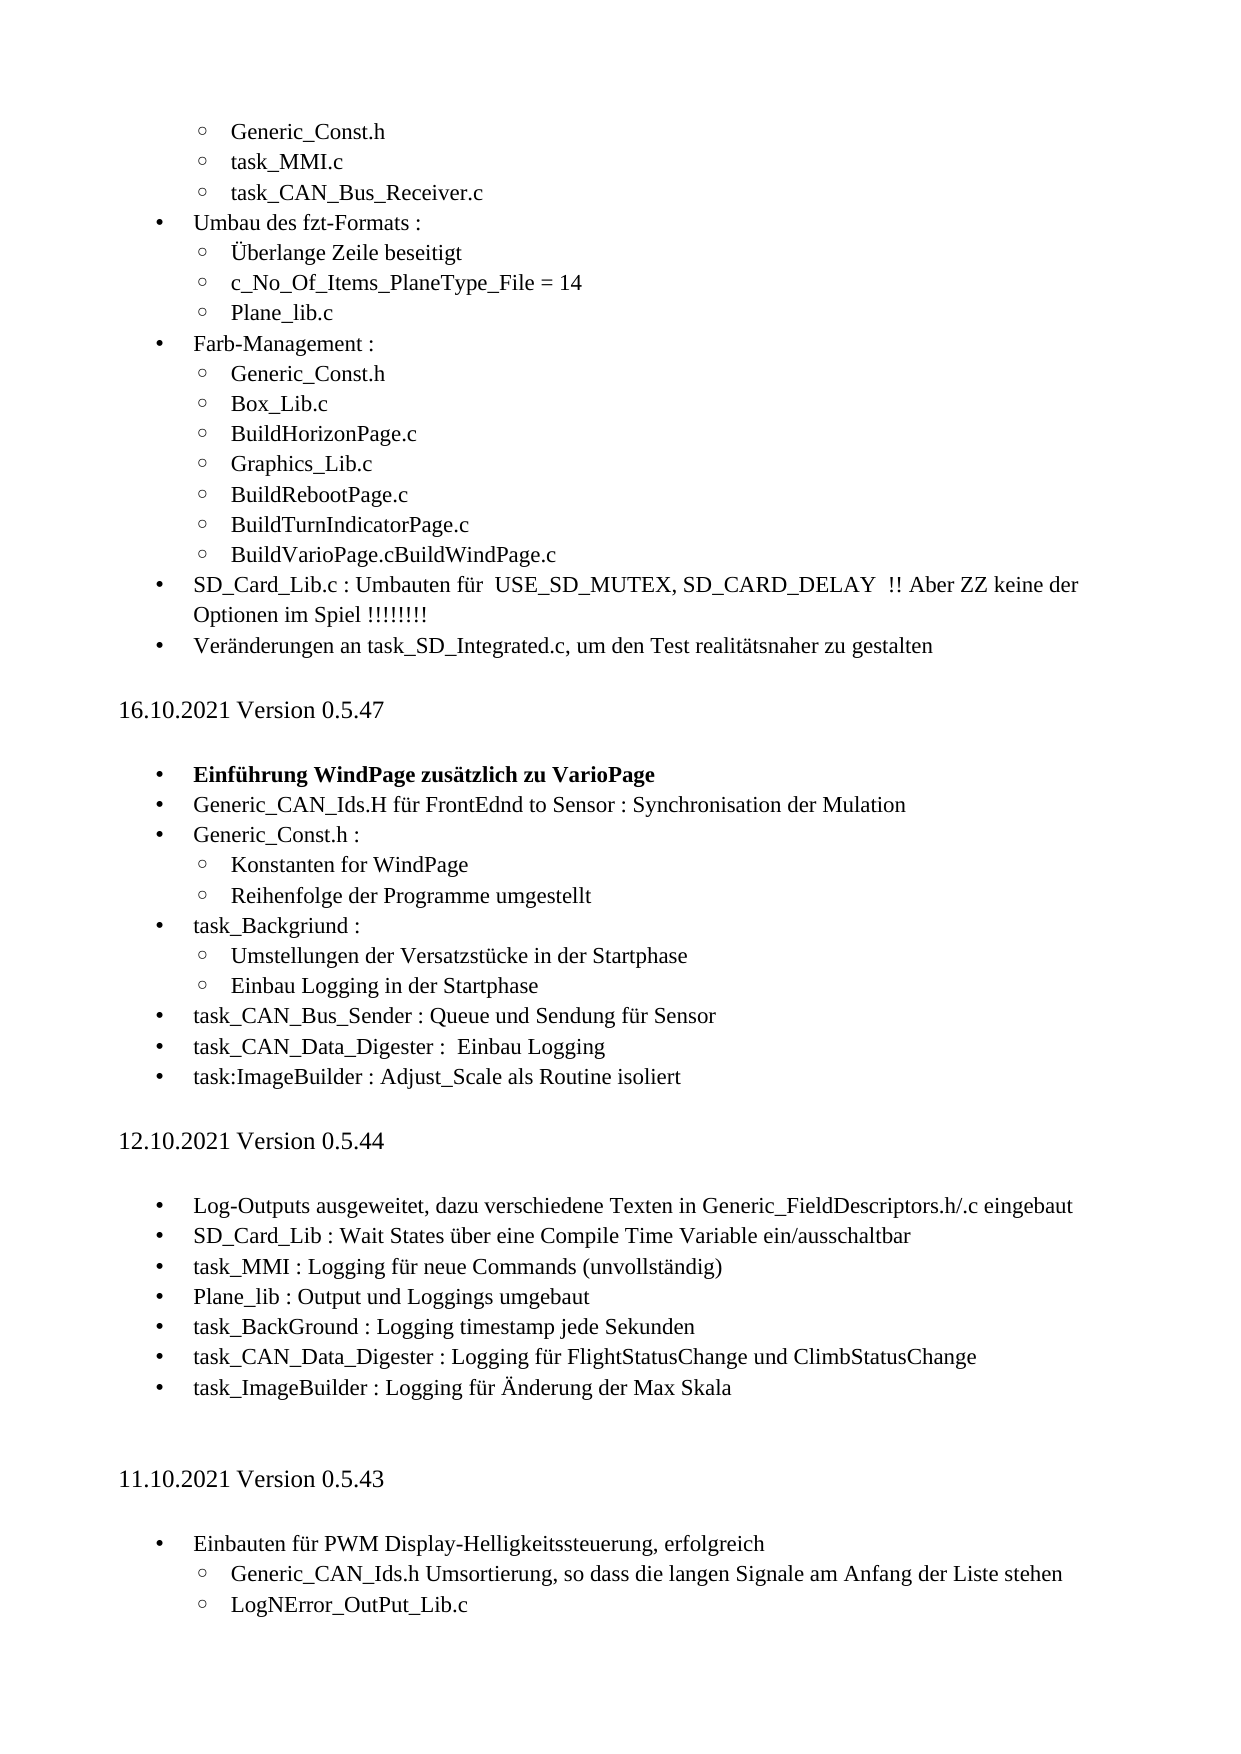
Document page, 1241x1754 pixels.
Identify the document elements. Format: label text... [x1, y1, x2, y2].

list Log-Outputs ausgeweitet, dazu verschiedene Texten in Generic_FieldDescriptors.h/.c eingebaut [156, 1192, 1122, 1219]
list Plane_lib.c [193, 299, 1122, 326]
text 16.10.2021 Version 0.5.47 [118, 695, 1122, 724]
list BuildVarioPage.cBuildWindPage.c [193, 541, 1122, 567]
list Generic_Const.h : [156, 821, 1122, 848]
list Umbau des fzt-Formats : [156, 209, 1122, 235]
text 12.10.2021 Version 0.5.44 [118, 1126, 1122, 1155]
list Plane_lib : Output und Loggings umgebaut [156, 1283, 1122, 1309]
list task_MMI : Logging für neue Commands (unvollständig) [156, 1253, 1122, 1279]
list Einbau Logging in der Startphase [193, 972, 1122, 999]
list Konstanten for WindPage [193, 852, 1122, 878]
list BuildRebootPage.c [193, 481, 1122, 507]
list Einbauten für PWM Display-Helligkeitssteuerung, erfolgreich [156, 1530, 1122, 1557]
list Generic_CAN_Ids.h Umsortierung, so dass die langen Signale am Anfang der Liste stehen [193, 1560, 1122, 1587]
list c_No_Of_Items_PlaneType_File = 14 [193, 269, 1122, 296]
list Generic_Const.h [193, 118, 1122, 144]
list Veränderungen an task_SD_Integrated.c, um den Test realitätsnaher zu gestalten [156, 632, 1122, 658]
list Reihenfolge der Programme umgestellt [193, 882, 1122, 908]
list SD_Card_Lib.c : Umbauten für USE_SD_MUTEX, SD_CARD_DELAY !! Aber ZZ keine der Optionen im Spiel !!!!!!!! [156, 571, 1122, 628]
list Einführung WindPage zusätzlich zu VarioPage [156, 761, 1122, 787]
list task_CAN_Data_Digester : Einbau Logging [156, 1033, 1122, 1059]
list task_CAN_Bus_Sender : Queue und Sendung für Sensor [156, 1003, 1122, 1029]
list task_ImageBuilder : Logging für Änderung der Max Skala [156, 1373, 1122, 1400]
list BuildHorizonPage.c [193, 420, 1122, 447]
list Überlange Zeile beseitigt [193, 239, 1122, 265]
list task_Backgriund : [156, 912, 1122, 938]
list task_BackGround : Logging timestamp jede Sekunden [156, 1313, 1122, 1339]
list LogNError_OutPut_Lib.c [193, 1591, 1122, 1617]
list BuildTurnIndicatorPage.c [193, 511, 1122, 537]
list task_CAN_Bus_Receiver.c [193, 178, 1122, 205]
text 11.10.2021 Version 0.5.43 [118, 1464, 1122, 1493]
list Farb-Management : [156, 329, 1122, 356]
list task_MMI.c [193, 148, 1122, 175]
list Generic_Const.h [193, 360, 1122, 386]
list Umstellungen der Versatzstücke in der Startphase [193, 942, 1122, 968]
list task:ImageBuilder : Adjust_Scale als Routine isoliert [156, 1063, 1122, 1089]
list SD_Card_Lib : Wait States über eine Compile Time Variable ein/ausschaltbar [156, 1222, 1122, 1249]
list Graphics_Lib.c [193, 450, 1122, 477]
list Generic_CAN_Ids.H für FrontEdnd to Sensor : Synchronisation der Mulation [156, 791, 1122, 817]
list Box_Lib.c [193, 390, 1122, 416]
list task_CAN_Data_Digester : Logging für FlightStatusChange und ClimbStatusChange [156, 1343, 1122, 1370]
